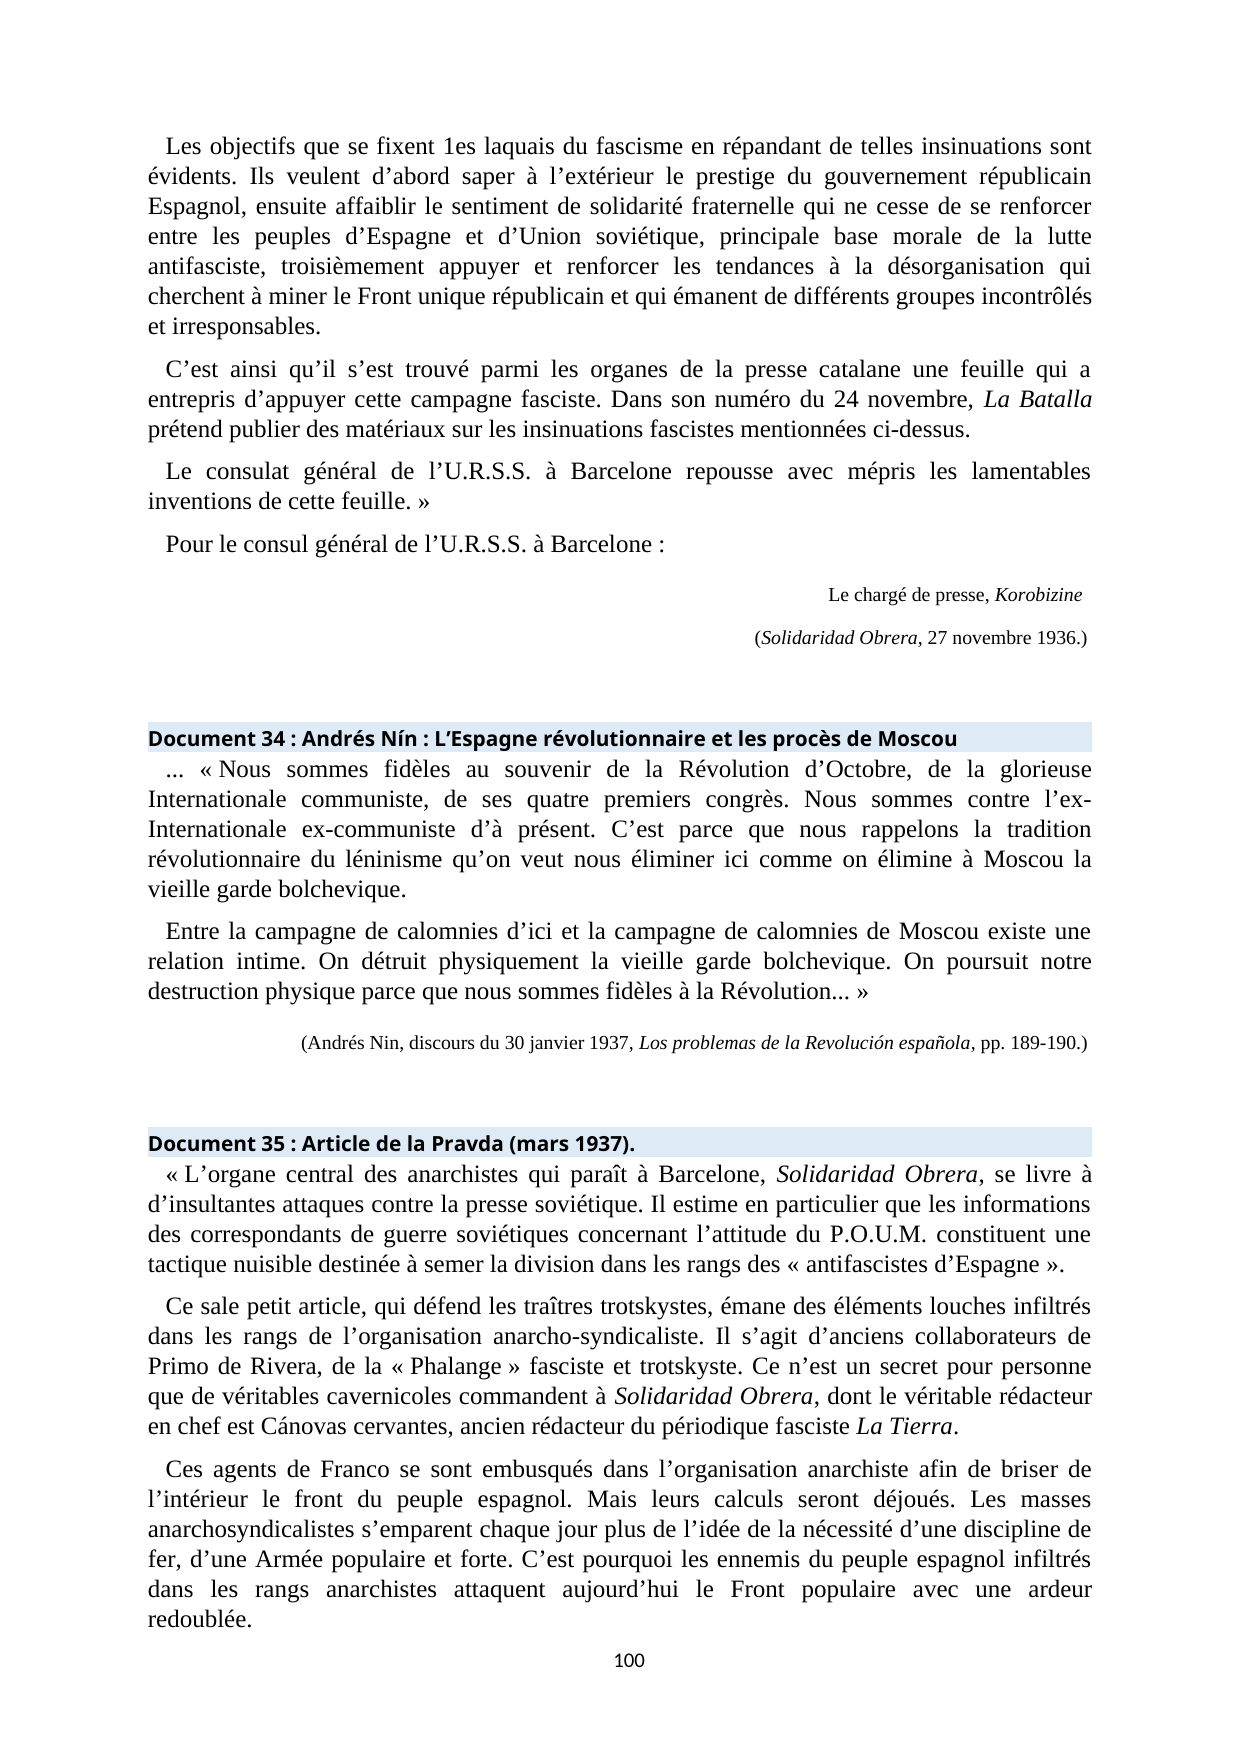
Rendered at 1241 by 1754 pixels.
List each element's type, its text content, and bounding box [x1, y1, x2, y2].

text Le consulat général de l’U.R.S.S. à Barcelone repousse avec mépris les lamentables inventions de cette feuille. » [148, 455, 1092, 515]
text Pour le consul général de l’U.R.S.S. à Barcelone : [148, 527, 1092, 557]
text Les objectifs que se fixent 1es laquais du fascisme en répandant de telles insinuations sont évidents. Ils veulent d’abord saper à l’extérieur le prestige du gouvernement républicain Espagnol, ensuite affaiblir le sentiment de solidarité fraternelle qui ne cesse de se renforcer entre les peuples d’Espagne et d’Union soviétique, principale base morale de la lutte antifasciste, troisièmement appuyer et renforcer les tendances à la désorganisation qui cherchent à miner le Front unique républicain et qui émanent de différents groupes incontrôlés et irresponsables. [148, 130, 1092, 340]
text Entre la campagne de calomnies d’ici et la campagne de calomnies de Moscou existe une relation intime. On détruit physiquement la vieille garde bolchevique. On poursuit notre destruction physique parce que nous sommes fidèles à la Révolution... » [148, 915, 1092, 1005]
text (Andrés Nin, discours du 30 janvier 1937, Los problemas de la Revolución española, pp. 189-190.) [148, 1024, 1092, 1054]
text C’est ainsi qu’il s’est trouvé parmi les organes de la presse catalane une feuille qui a entrepris d’appuyer cette campagne fasciste. Dans son numéro du 24 novembre, La Batalla prétend publier des matériaux sur les insinuations fascistes mentionnées ci-dessus. [148, 352, 1092, 442]
text (Solidaridad Obrera, 27 novembre 1936.) [148, 619, 1092, 649]
text Le chargé de presse, Korobizine [148, 576, 1092, 606]
text Ces agents de Franco se sont embusqués dans l’organisation anarchiste afin de briser de l’intérieur le front du peuple espagnol. Mais leurs calculs seront déjoués. Les masses anarchosyndicalistes s’emparent chaque jour plus de l’idée de la nécessité d’une discipline de fer, d’une Armée populaire et forte. C’est pourquoi les ennemis du peuple espagnol infiltrés dans les rangs anarchistes attaquent aujourd’hui le Front populaire avec une ardeur redoublée. [148, 1452, 1092, 1632]
text ... « Nous sommes fidèles au souvenir de la Révolution d’Octobre, de la glorieuse Internationale communiste, de ses quatre premiers congrès. Nous sommes contre l’ex-Internationale ex-communiste d’à présent. C’est parce que nous rappelons la tradition révolutionnaire du léninisme qu’on veut nous éliminer ici comme on élimine à Moscou la vieille garde bolchevique. [148, 752, 1092, 902]
text Ce sale petit article, qui défend les traîtres trotskystes, émane des éléments louches infiltrés dans les rangs de l’organisation anarcho-syndicaliste. Il s’agit d’anciens collaborateurs de Primo de Rivera, de la « Phalange » fasciste et trotskyste. Ce n’est un secret pour personne que de véritables cavernicoles commandent à Solidaridad Obrera, dont le véritable rédacteur en chef est Cánovas cervantes, ancien rédacteur du périodique fasciste La Tierra. [148, 1290, 1092, 1440]
subtitle Document 34 : Andrés Nín : L’Espagne révolutionnaire et les procès de Moscou [148, 722, 1092, 752]
text « L’organe central des anarchistes qui paraît à Barcelone, Solidaridad Obrera, se livre à d’insultantes attaques contre la presse soviétique. Il estime en particulier que les informations des correspondants de guerre soviétiques concernant l’attitude du P.O.U.M. constituent une tactique nuisible destinée à semer la division dans les rangs des « antifascistes d’Espagne ». [148, 1157, 1092, 1277]
subtitle Document 35 : Article de la Pravda (mars 1937). [148, 1127, 1092, 1157]
